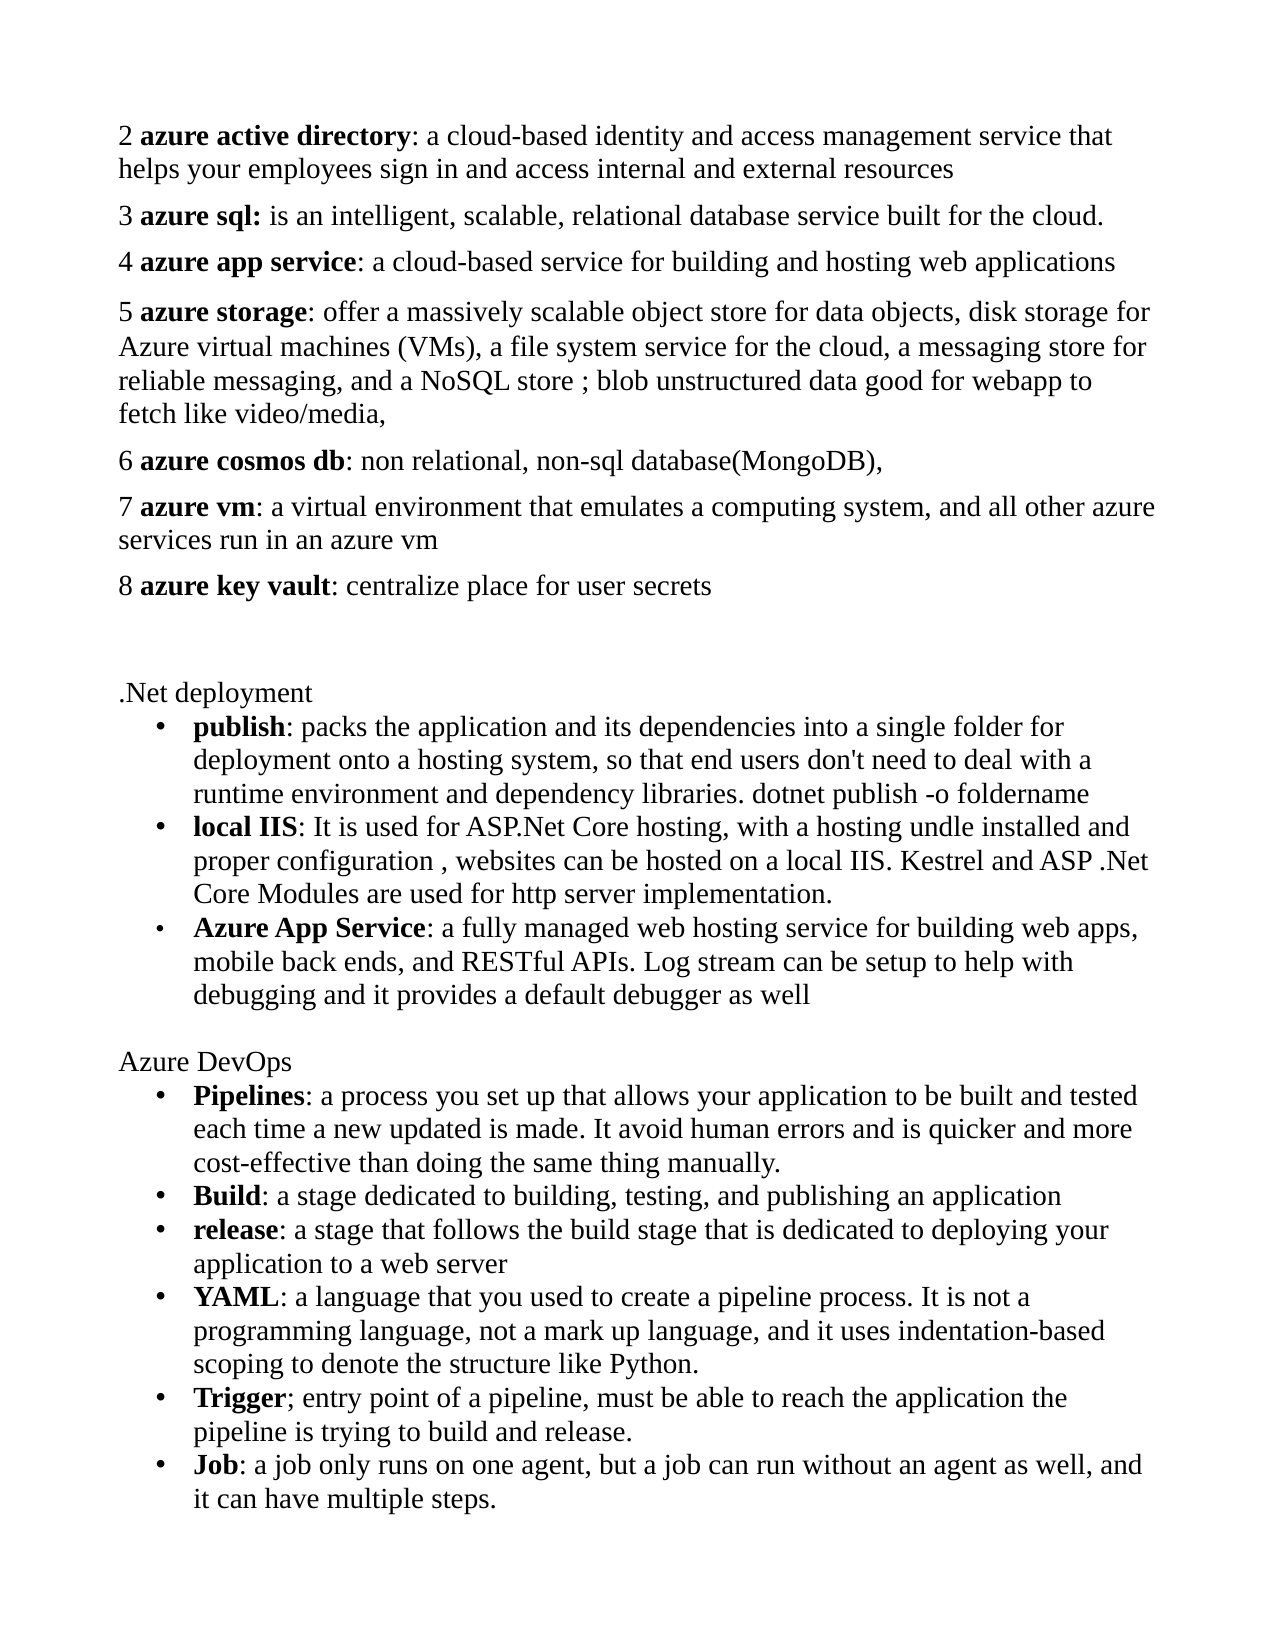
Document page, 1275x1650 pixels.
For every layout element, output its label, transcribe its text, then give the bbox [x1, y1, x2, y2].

list Job: a job only runs on one agent, but a job can run without an agent as well, and it can have multiple steps. [156, 1447, 1157, 1514]
list publish: packs the application and its dependencies into a single folder for deployment onto a hosting system, so that end users don't need to deal with a runtime environment and dependency libraries. dotnet publish -o foldername [156, 709, 1157, 809]
list Azure App Service: a fully managed web hosting service for building web apps, mobile back ends, and RESTful APIs. Log stream can be setup to help with debugging and it provides a default debugger as well [156, 910, 1157, 1011]
list YAML: a language that you used to create a pipeline process. It is not a programming language, not a mark up language, and it uses indentation-based scoping to denote the structure like Python. [156, 1279, 1157, 1380]
text 5 azure storage: offer a massively scalable object store for data objects, disk storage for Azure virtual machines (VMs), a file system service for the cloud, a messaging store for reliable messaging, and a NoSQL store ; blob unstructured data good for webapp to fetch like video/media, [118, 290, 1157, 430]
list Pipelines: a process you set up that allows your application to be built and tested each time a new updated is made. It avoid human errors and is quicker and more cost-effective than doing the same thing manually. [156, 1078, 1157, 1178]
text 2 azure active directory: a cloud-based identity and access management service that helps your employees sign in and access internal and external resources [118, 118, 1157, 185]
text 7 azure vm: a virtual environment that emulates a computing system, and all other azure services run in an azure vm [118, 489, 1157, 556]
text 8 azure key vault: centralize place for user secrets [118, 568, 1157, 602]
list release: a stage that follows the build stage that is dedicated to deploying your application to a web server [156, 1212, 1157, 1279]
list local IIS: It is used for ASP.Net Core hosting, with a hosting undle installed and proper configuration , websites can be hosted on a local IIS. Kestrel and ASP .Net Core Modules are used for http server implementation. [156, 809, 1157, 910]
list Trigger; entry point of a pipeline, must be able to reach the application the pipeline is trying to build and release. [156, 1380, 1157, 1447]
text 4 azure app service: a cloud-based service for building and hosting web applications [118, 244, 1157, 277]
text 3 azure sql: is an intelligent, scalable, relational database service built for the cloud. [118, 198, 1157, 231]
list Build: a stage dedicated to building, testing, and publishing an application [156, 1178, 1157, 1212]
text Azure DevOps [118, 1044, 1157, 1078]
text .Net deployment [118, 675, 1157, 709]
text 6 azure cosmos db: non relational, non-sql database(MongoDB), [118, 443, 1157, 476]
